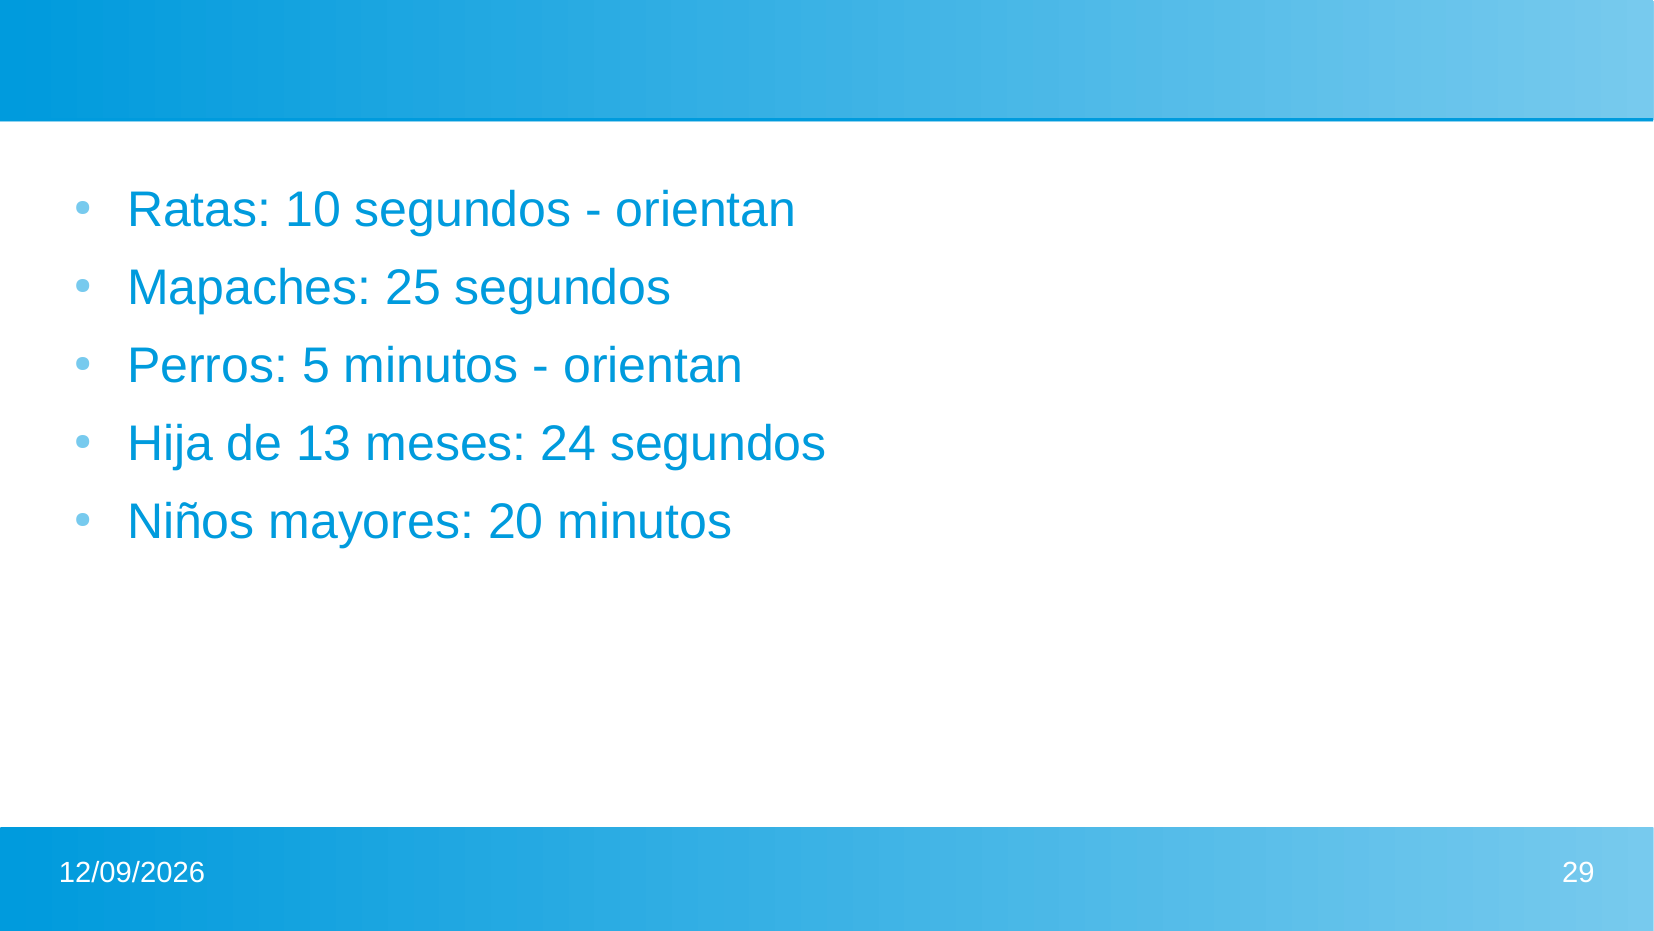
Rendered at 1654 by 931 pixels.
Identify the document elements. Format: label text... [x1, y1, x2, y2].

list Ratas: 10 segundos - orientan Mapaches: 25 segundos Perros: 5 minutos - orientan Hija de 13 meses: 24 segundos Niños mayores: 20 minutos [56, 181, 1592, 773]
